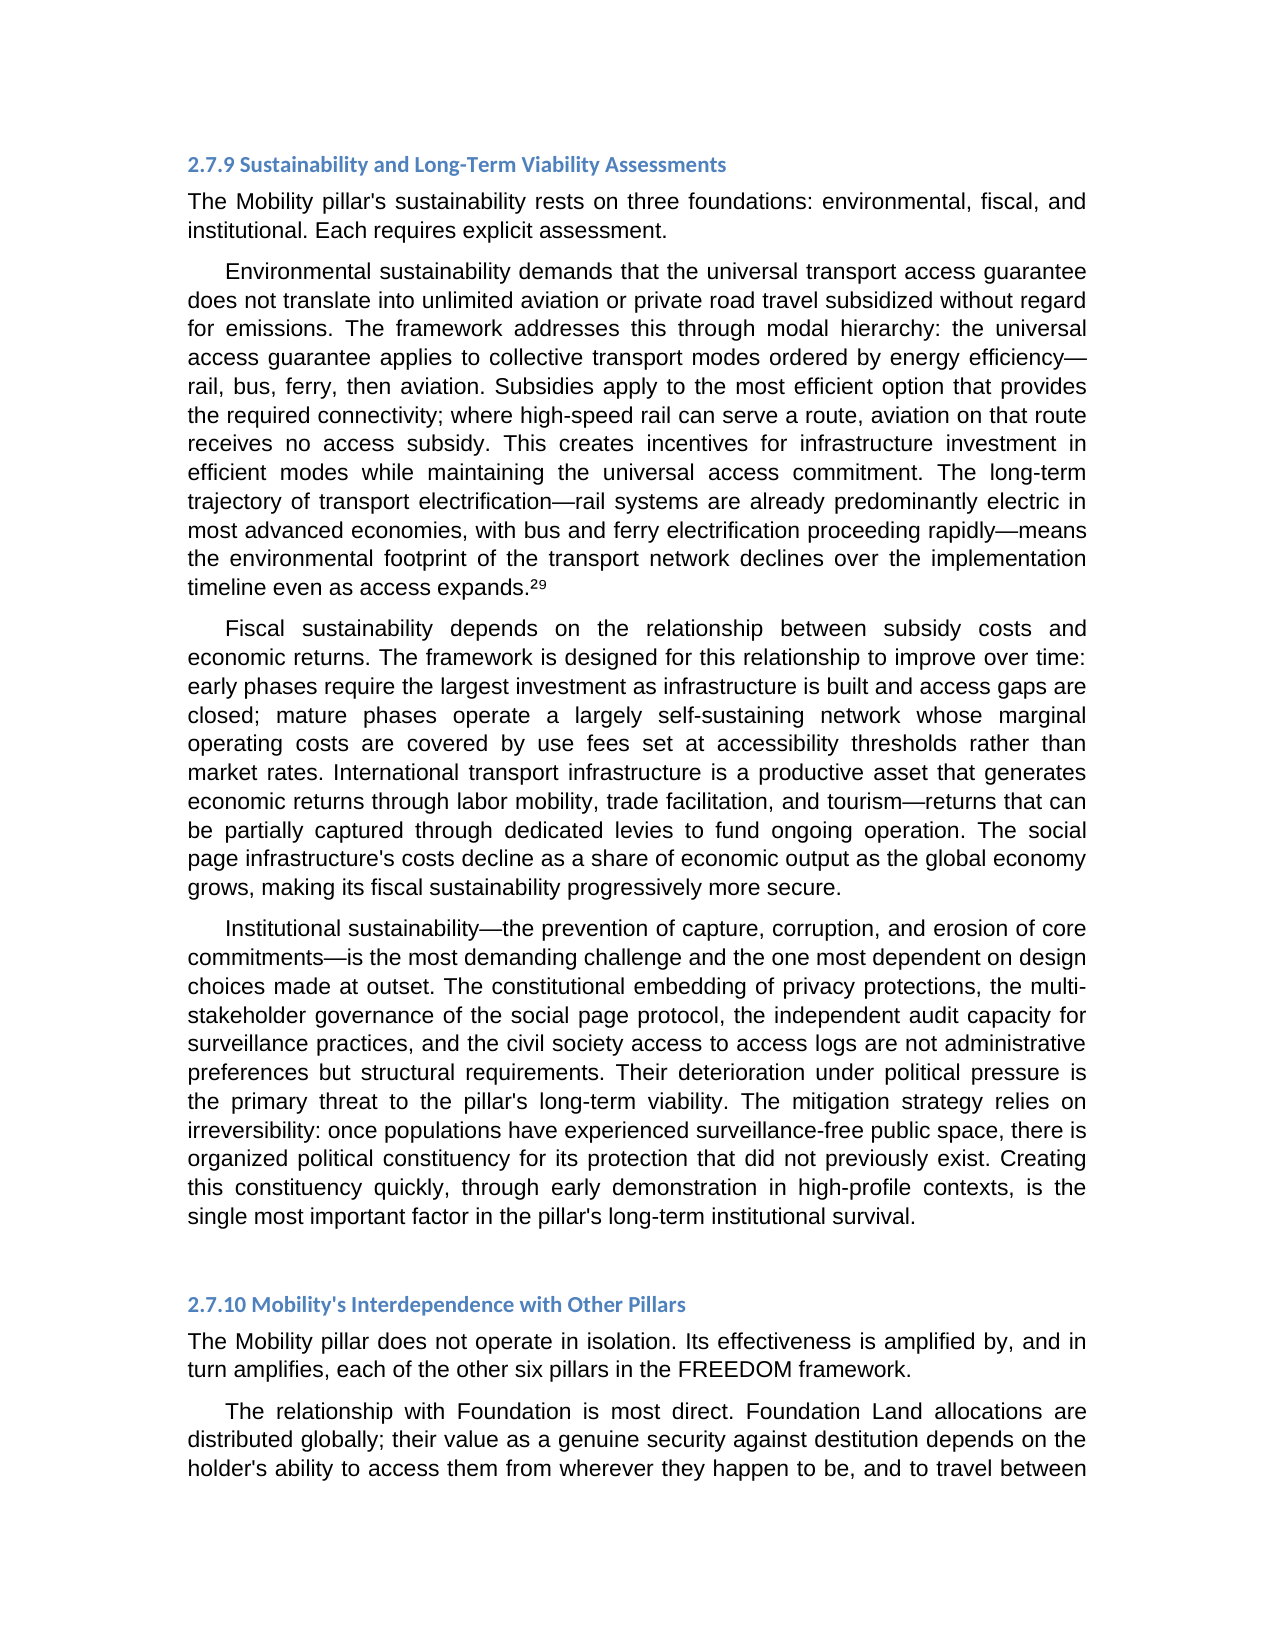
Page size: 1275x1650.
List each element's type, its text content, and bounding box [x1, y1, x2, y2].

subtitle 2.7.9 Sustainability and Long-Term Viability Assessments [187, 150, 1087, 178]
text The Mobility pillar's sustainability rests on three foundations: environmental, fiscal, and institutional. Each requires explicit assessment. [187, 186, 1087, 244]
text The Mobility pillar does not operate in isolation. Its effectiveness is amplified by, and in turn amplifies, each of the other six pillars in the FREEDOM framework. [187, 1326, 1087, 1384]
text Institutional sustainability—the prevention of capture, corruption, and erosion of core commitments—is the most demanding challenge and the one most dependent on design choices made at outset. The constitutional embedding of privacy protections, the multi-stakeholder governance of the social page protocol, the independent audit capacity for surveillance practices, and the civil society access to access logs are not administrative preferences but structural requirements. Their deterioration under political pressure is the primary threat to the pillar's long-term viability. The mitigation strategy relies on irreversibility: once populations have experienced surveillance-free public space, there is organized political constituency for its protection that did not previously exist. Creating this constituency quickly, through early demonstration in high-profile contexts, is the single most important factor in the pillar's long-term institutional survival. [187, 914, 1087, 1230]
text Environmental sustainability demands that the universal transport access guarantee does not translate into unlimited aviation or private road travel subsidized without regard for emissions. The framework addresses this through modal hierarchy: the universal access guarantee applies to collective transport modes ordered by energy efficiency—rail, bus, ferry, then aviation. Subsidies apply to the most efficient option that provides the required connectivity; where high-speed rail can serve a route, aviation on that route receives no access subsidy. This creates incentives for infrastructure investment in efficient modes while maintaining the universal access commitment. The long-term trajectory of transport electrification—rail systems are already predominantly electric in most advanced economies, with bus and ferry electrification proceeding rapidly—means the environmental footprint of the transport network declines over the implementation timeline even as access expands.²⁹ [187, 256, 1087, 601]
text The relationship with Foundation is most direct. Foundation Land allocations are distributed globally; their value as a genuine security against destitution depends on the holder's ability to access them from wherever they happen to be, and to travel between [187, 1396, 1087, 1482]
subtitle 2.7.10 Mobility's Interdependence with Other Pillars [187, 1290, 1087, 1318]
text Fiscal sustainability depends on the relationship between subsidy costs and economic returns. The framework is designed for this relationship to improve over time: early phases require the largest investment as infrastructure is built and access gaps are closed; mature phases operate a largely self-sustaining network whose marginal operating costs are covered by use fees set at accessibility thresholds rather than market rates. International transport infrastructure is a productive asset that generates economic returns through labor mobility, trade facilitation, and tourism—returns that can be partially captured through dedicated levies to fund ongoing operation. The social page infrastructure's costs decline as a share of economic output as the global economy grows, making its fiscal sustainability progressively more secure. [187, 614, 1087, 901]
